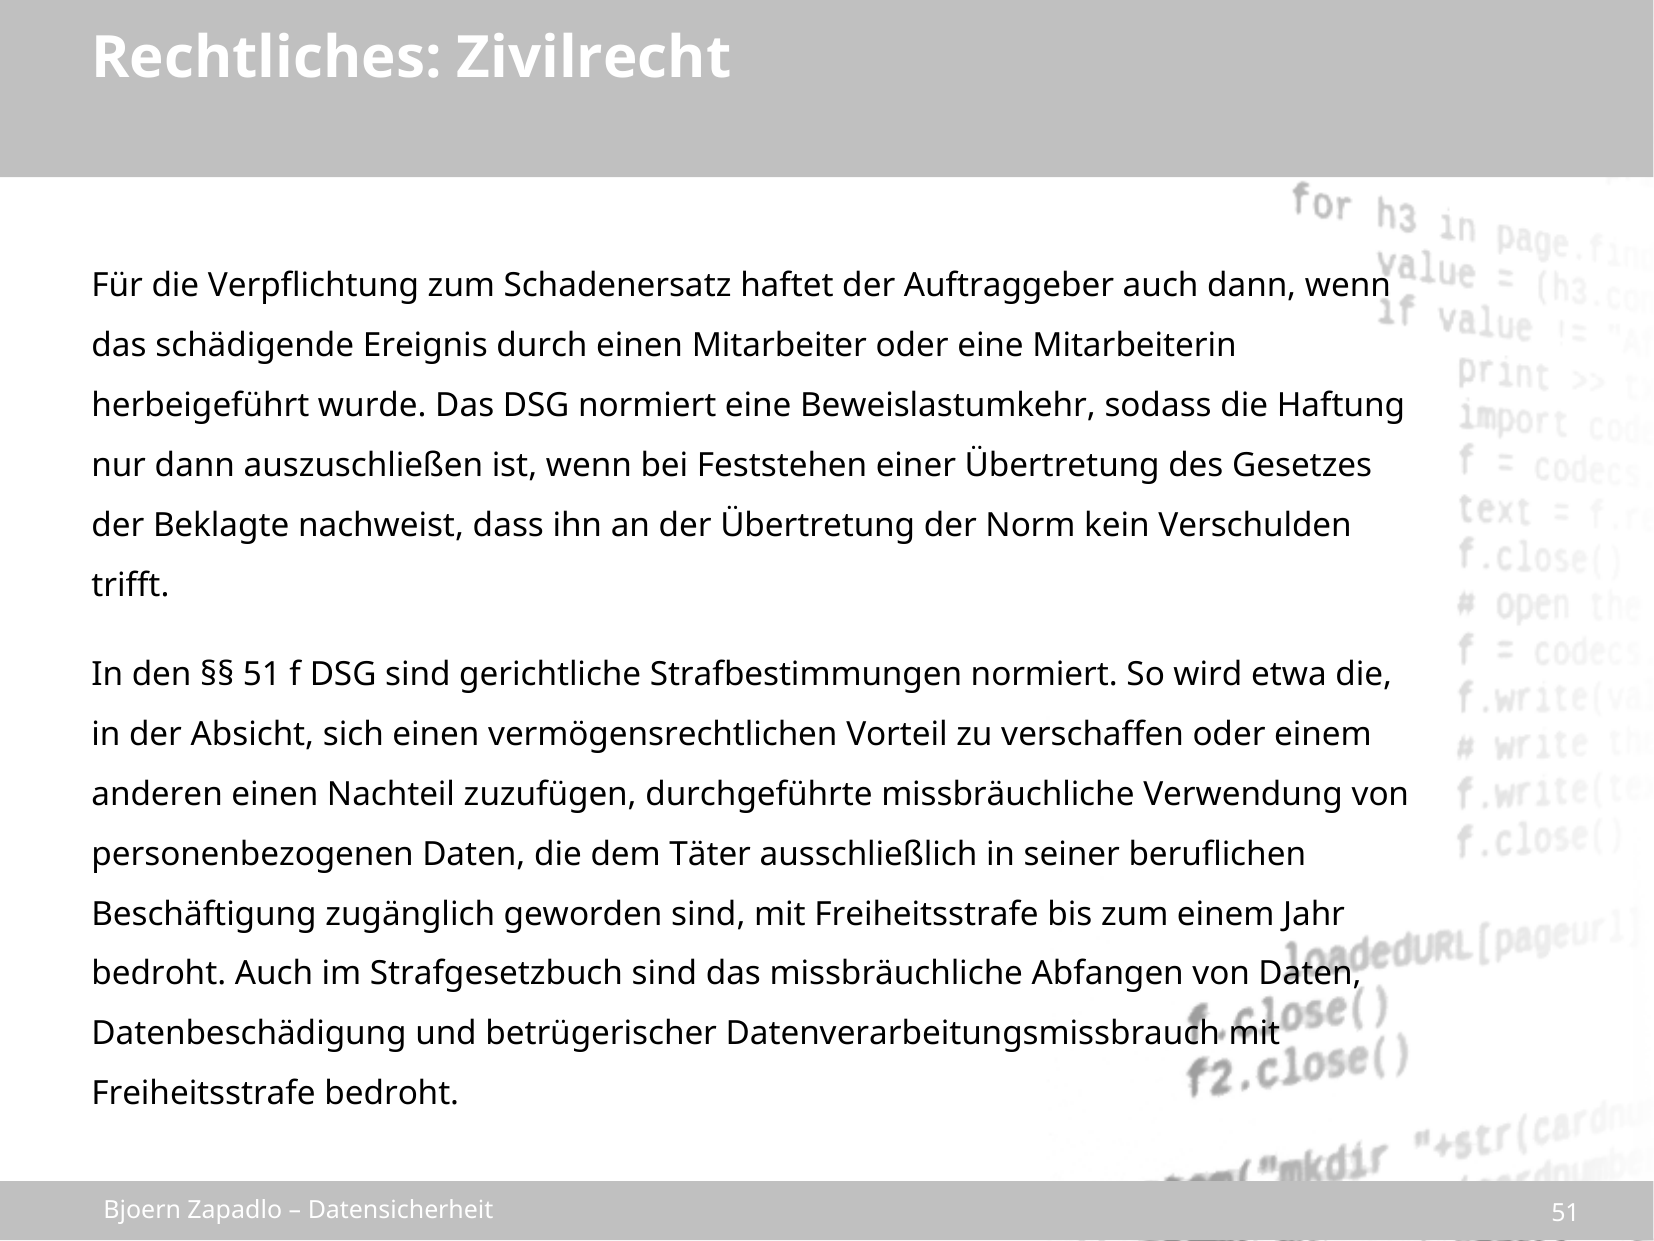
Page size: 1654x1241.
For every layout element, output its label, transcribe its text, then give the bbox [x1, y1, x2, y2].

picture [0, 178, 1654, 1181]
text_box Für die Verpflichtung zum Schadenersatz haftet der Auftraggeber auch dann, wenn das schädigende Ereignis durch einen Mitarbeiter oder eine Mitarbeiterin herbeigeführt wurde. Das DSG normiert eine Beweislastumkehr, sodass die Haftung nur dann auszuschließen ist, wenn bei Feststehen einer Übertretung des Gesetzes der Beklagte nachweist, dass ihn an der Übertretung der Norm kein Verschulden trifft. In den §§ 51 f DSG sind gerichtliche Strafbestimmungen normiert. So wird etwa die, in der Absicht, sich einen vermögensrechtlichen Vorteil zu verschaffen oder einem anderen einen Nachteil zuzufügen, durchgeführte missbräuchliche Verwendung von personenbezogenen Daten, die dem Täter ausschließlich in seiner beruflichen Beschäftigung zugänglich geworden sind, mit Freiheitsstrafe bis zum einem Jahr bedroht. Auch im Strafgesetzbuch sind das missbräuchliche Abfangen von Daten, Datenbeschädigung und betrügerischer Datenverarbeitungsmissbrauch mit Freiheitsstrafe bedroht. [76, 236, 1432, 1241]
text_box Rechtliches: Zivilrecht [76, 17, 1444, 98]
